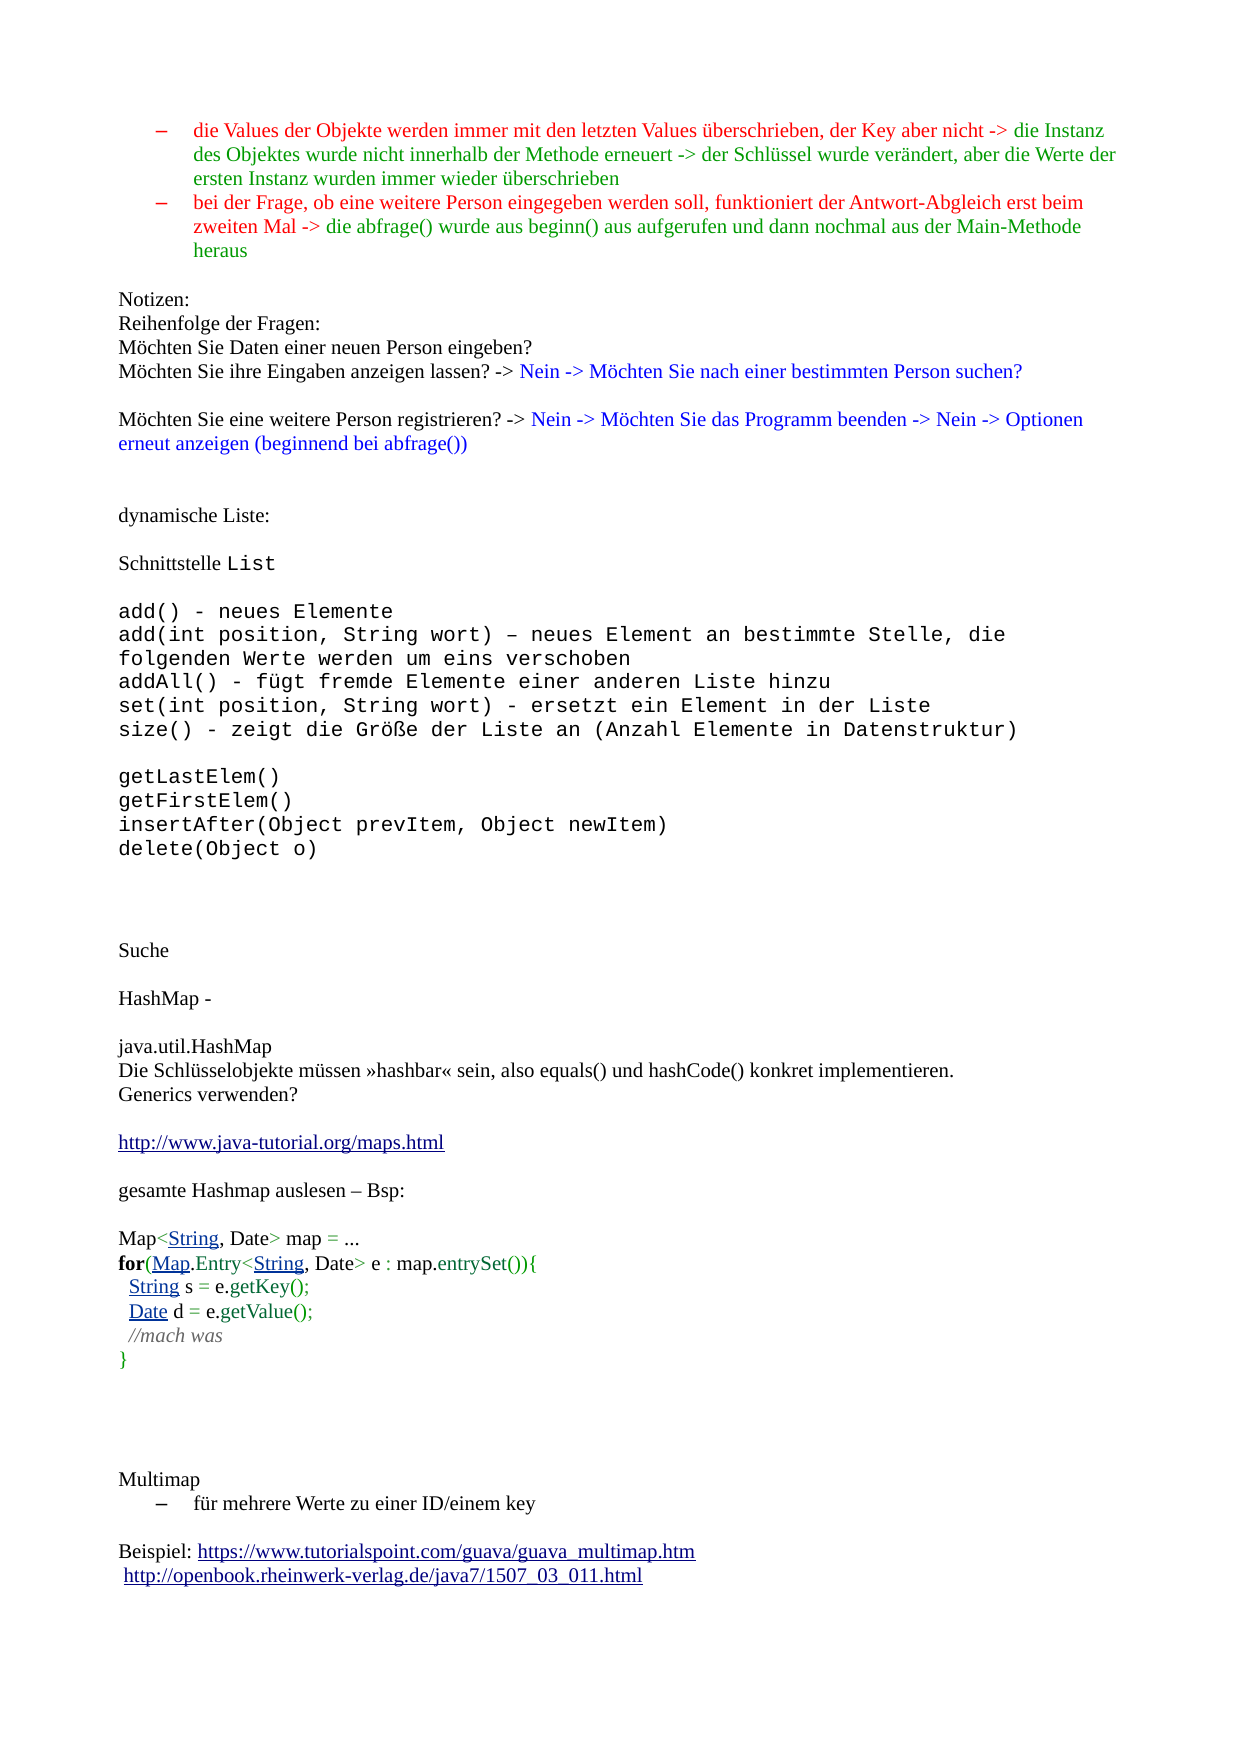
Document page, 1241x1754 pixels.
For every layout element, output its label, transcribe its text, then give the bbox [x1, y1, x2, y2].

text Die Schlüsselobjekte müssen »hashbar« sein, also equals() und hashCode() konkret implementieren. [118, 1058, 1122, 1082]
text Reihenfolge der Fragen: [118, 311, 1122, 335]
text http://openbook.rheinwerk-verlag.de/java7/1507_03_011.html [118, 1563, 1122, 1587]
text addAll() - fügt fremde Elemente einer anderen Liste hinzu [118, 672, 1122, 695]
text insertAfter(Object prevItem, Object newItem) [118, 814, 1122, 837]
text Schnittstelle List [118, 551, 1122, 577]
text Möchten Sie ihre Eingaben anzeigen lassen? -> Nein -> Möchten Sie nach einer bestimmten Person suchen? [118, 359, 1122, 383]
text add(int position, String wort) – neues Element an bestimmte Stelle, die folgenden Werte werden um eins verschoben [118, 624, 1122, 672]
text Multimap [118, 1467, 1122, 1491]
text http://www.java-tutorial.org/maps.html [118, 1130, 1122, 1154]
list die Values der Objekte werden immer mit den letzten Values überschrieben, der Key aber nicht -> die Instanz des Objektes wurde nicht innerhalb der Methode erneuert -> der Schlüssel wurde verändert, aber die Werte der ersten Instanz wurden immer wieder überschrieben [156, 118, 1122, 190]
text java.util.HashMap [118, 1034, 1122, 1058]
text gesamte Hashmap auslesen – Bsp: [118, 1178, 1122, 1202]
text Map<String, Date> map = ... for(Map.Entry<String, Date> e : map.entrySet()){ String s = e.getKey(); Date d = e.getValue(); //mach was } [118, 1226, 1122, 1371]
text size() - zeigt die Größe der Liste an (Anzahl Elemente in Datenstruktur) [118, 719, 1122, 742]
text set(int position, String wort) - ersetzt ein Element in der Liste [118, 695, 1122, 719]
text Suche [118, 938, 1122, 962]
text add() - neues Elemente [118, 601, 1122, 624]
text dynamische Liste: [118, 503, 1122, 527]
list bei der Frage, ob eine weitere Person eingegeben werden soll, funktioniert der Antwort-Abgleich erst beim zweiten Mal -> die abfrage() wurde aus beginn() aus aufgerufen und dann nochmal aus der Main-Methode heraus [156, 190, 1122, 262]
text HashMap - [118, 986, 1122, 1010]
list für mehrere Werte zu einer ID/einem key [156, 1491, 1122, 1515]
text Möchten Sie Daten einer neuen Person eingeben? [118, 335, 1122, 359]
text Notizen: [118, 287, 1122, 311]
text Möchten Sie eine weitere Person registrieren? -> Nein -> Möchten Sie das Programm beenden -> Nein -> Optionen erneut anzeigen (beginnend bei abfrage()) [118, 407, 1122, 455]
text delete(Object o) [118, 837, 1122, 861]
text getLastElem() [118, 767, 1122, 790]
text Generics verwenden? [118, 1082, 1122, 1106]
text getFirstElem() [118, 790, 1122, 814]
text Beispiel: https://www.tutorialspoint.com/guava/guava_multimap.htm [118, 1539, 1122, 1563]
